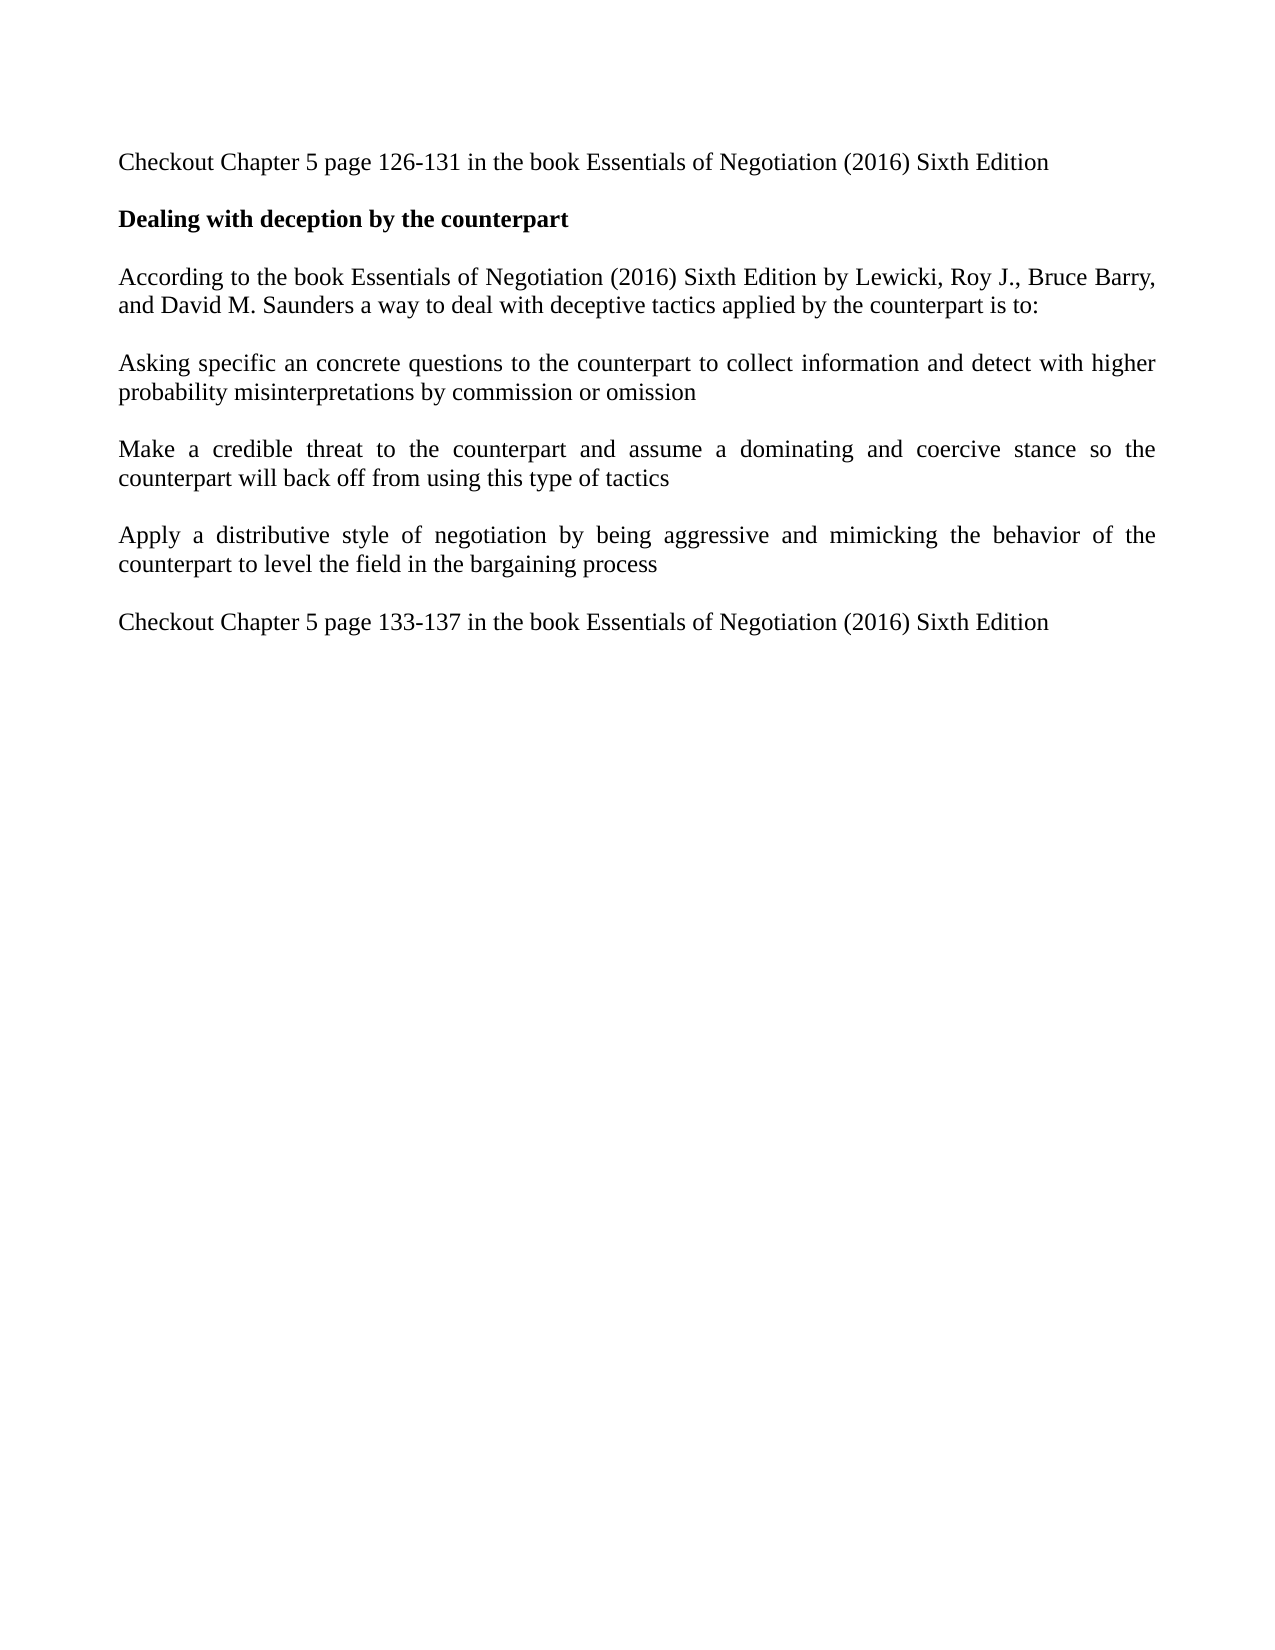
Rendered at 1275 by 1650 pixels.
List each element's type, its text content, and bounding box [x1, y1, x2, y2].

text According to the book Essentials of Negotiation (2016) Sixth Edition by Lewicki, Roy J., Bruce Barry, and David M. Saunders a way to deal with deceptive tactics applied by the counterpart is to: [118, 262, 1157, 319]
text Dealing with deception by the counterpart [118, 204, 1157, 233]
text Asking specific an concrete questions to the counterpart to collect information and detect with higher probability misinterpretations by commission or omission [118, 348, 1157, 406]
text Apply a distributive style of negotiation by being aggressive and mimicking the behavior of the counterpart to level the field in the bargaining process [118, 521, 1157, 578]
text Checkout Chapter 5 page 133-137 in the book Essentials of Negotiation (2016) Sixth Edition [118, 607, 1157, 636]
text Make a credible threat to the counterpart and assume a dominating and coercive stance so the counterpart will back off from using this type of tactics [118, 434, 1157, 492]
text Checkout Chapter 5 page 126-131 in the book Essentials of Negotiation (2016) Sixth Edition [118, 147, 1157, 176]
